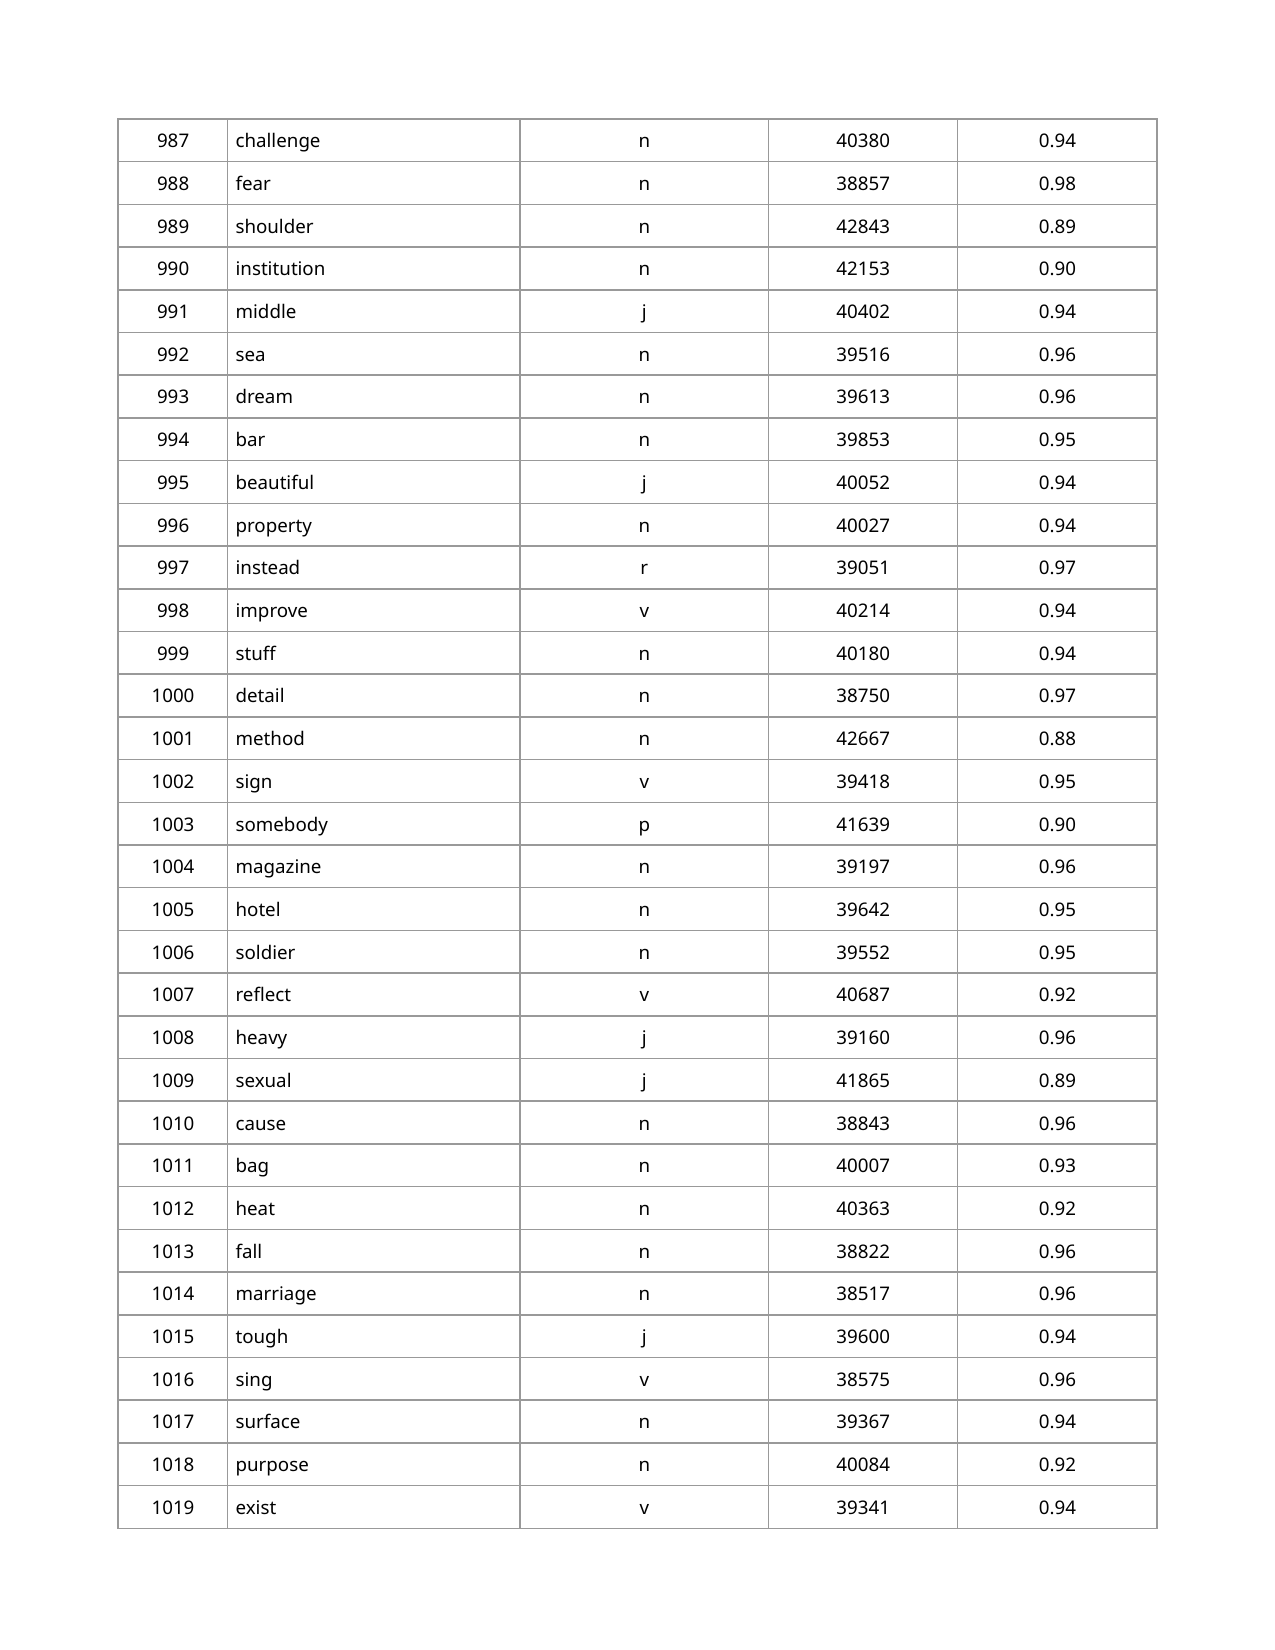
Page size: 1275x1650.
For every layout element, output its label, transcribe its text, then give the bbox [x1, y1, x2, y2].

table_cell n [521, 248, 768, 289]
table_cell 1006 [119, 931, 227, 972]
table_cell 987 [119, 120, 227, 161]
table_cell 998 [119, 590, 227, 631]
table_cell 995 [119, 461, 227, 502]
table_cell 997 [119, 547, 227, 588]
table_cell p [521, 803, 768, 844]
table_cell v [521, 760, 768, 801]
table_cell 0.96 [958, 846, 1156, 887]
table_cell property [228, 504, 519, 545]
table_cell institution [228, 248, 519, 289]
table_cell 0.89 [958, 1059, 1156, 1100]
table_cell 0.95 [958, 931, 1156, 972]
table_cell n [521, 120, 768, 161]
table_cell 1002 [119, 760, 227, 801]
table_cell n [521, 888, 768, 929]
table_cell 0.92 [958, 1444, 1156, 1485]
table_cell 0.90 [958, 803, 1156, 844]
table_cell n [521, 1273, 768, 1314]
table_cell 41865 [769, 1059, 957, 1100]
table_cell 1012 [119, 1187, 227, 1228]
table_cell 0.97 [958, 547, 1156, 588]
table_cell 0.96 [958, 1358, 1156, 1399]
table_cell 1011 [119, 1145, 227, 1186]
table_cell marriage [228, 1273, 519, 1314]
table_cell n [521, 1401, 768, 1442]
table_cell 39367 [769, 1401, 957, 1442]
table_cell n [521, 718, 768, 759]
table_cell j [521, 291, 768, 332]
table_cell n [521, 1444, 768, 1485]
table_cell method [228, 718, 519, 759]
table_cell 1015 [119, 1316, 227, 1357]
table_cell 39341 [769, 1486, 957, 1527]
table_cell 40027 [769, 504, 957, 545]
table_cell 39552 [769, 931, 957, 972]
table_cell reflect [228, 974, 519, 1015]
table_cell n [521, 1230, 768, 1271]
table_cell 39600 [769, 1316, 957, 1357]
table_cell challenge [228, 120, 519, 161]
table_cell 0.96 [958, 333, 1156, 374]
table_cell shoulder [228, 205, 519, 246]
table_cell fall [228, 1230, 519, 1271]
table_cell n [521, 1187, 768, 1228]
table_cell purpose [228, 1444, 519, 1485]
table_cell 0.96 [958, 1017, 1156, 1058]
table_cell 0.95 [958, 888, 1156, 929]
table_cell 39613 [769, 376, 957, 417]
table_cell 40052 [769, 461, 957, 502]
table_cell middle [228, 291, 519, 332]
table_cell 1010 [119, 1102, 227, 1143]
table_cell beautiful [228, 461, 519, 502]
table_cell n [521, 675, 768, 716]
table_cell 42153 [769, 248, 957, 289]
table_cell 38857 [769, 162, 957, 203]
table_cell 0.90 [958, 248, 1156, 289]
table_cell 1004 [119, 846, 227, 887]
table_cell j [521, 461, 768, 502]
table_cell v [521, 1358, 768, 1399]
table_cell n [521, 504, 768, 545]
table_cell 991 [119, 291, 227, 332]
table_cell 0.94 [958, 1401, 1156, 1442]
table_cell n [521, 846, 768, 887]
table_cell 38517 [769, 1273, 957, 1314]
table_cell 1017 [119, 1401, 227, 1442]
table_cell soldier [228, 931, 519, 972]
table_cell 1000 [119, 675, 227, 716]
table_cell 42843 [769, 205, 957, 246]
table_cell r [521, 547, 768, 588]
table_cell 0.93 [958, 1145, 1156, 1186]
table_cell 1019 [119, 1486, 227, 1527]
table_cell surface [228, 1401, 519, 1442]
table_cell 992 [119, 333, 227, 374]
table_cell 1008 [119, 1017, 227, 1058]
table_cell 0.94 [958, 504, 1156, 545]
table_cell 1014 [119, 1273, 227, 1314]
table_cell 0.92 [958, 1187, 1156, 1228]
table_cell 38750 [769, 675, 957, 716]
table_cell n [521, 632, 768, 673]
table_cell 990 [119, 248, 227, 289]
table_cell 0.94 [958, 1316, 1156, 1357]
table_cell j [521, 1017, 768, 1058]
table_cell 0.95 [958, 760, 1156, 801]
table_cell 39197 [769, 846, 957, 887]
table_cell n [521, 162, 768, 203]
table_cell 0.96 [958, 1102, 1156, 1143]
table_cell 0.94 [958, 590, 1156, 631]
table_cell 0.92 [958, 974, 1156, 1015]
table_cell 41639 [769, 803, 957, 844]
table_cell detail [228, 675, 519, 716]
table_cell 1016 [119, 1358, 227, 1399]
table_cell 0.94 [958, 461, 1156, 502]
table_cell 42667 [769, 718, 957, 759]
table_cell 1018 [119, 1444, 227, 1485]
table_cell fear [228, 162, 519, 203]
table_cell somebody [228, 803, 519, 844]
table_cell instead [228, 547, 519, 588]
table_cell magazine [228, 846, 519, 887]
table_cell n [521, 931, 768, 972]
table_cell 39853 [769, 419, 957, 460]
table_cell 40214 [769, 590, 957, 631]
table_cell 38822 [769, 1230, 957, 1271]
table_cell 0.95 [958, 419, 1156, 460]
table_cell 1005 [119, 888, 227, 929]
table_cell 994 [119, 419, 227, 460]
table_cell 39160 [769, 1017, 957, 1058]
table_cell v [521, 590, 768, 631]
table_cell 0.94 [958, 632, 1156, 673]
table_cell sexual [228, 1059, 519, 1100]
table_cell n [521, 205, 768, 246]
table_cell 0.94 [958, 291, 1156, 332]
table_cell hotel [228, 888, 519, 929]
table_cell bar [228, 419, 519, 460]
table_cell 996 [119, 504, 227, 545]
table_cell 39418 [769, 760, 957, 801]
table_cell improve [228, 590, 519, 631]
table_cell exist [228, 1486, 519, 1527]
table_cell v [521, 974, 768, 1015]
table_cell cause [228, 1102, 519, 1143]
table_cell 1013 [119, 1230, 227, 1271]
table_cell n [521, 333, 768, 374]
table_cell n [521, 1102, 768, 1143]
table_cell 39051 [769, 547, 957, 588]
table_cell 0.88 [958, 718, 1156, 759]
table_cell 40084 [769, 1444, 957, 1485]
table_cell v [521, 1486, 768, 1527]
table_cell 40007 [769, 1145, 957, 1186]
table_cell 993 [119, 376, 227, 417]
table_cell 40402 [769, 291, 957, 332]
table_cell 0.98 [958, 162, 1156, 203]
table_cell 0.96 [958, 1230, 1156, 1271]
table_cell tough [228, 1316, 519, 1357]
table_cell 38575 [769, 1358, 957, 1399]
table_cell 1009 [119, 1059, 227, 1100]
table_cell 999 [119, 632, 227, 673]
table_cell 0.96 [958, 1273, 1156, 1314]
table_cell j [521, 1316, 768, 1357]
table_cell 989 [119, 205, 227, 246]
table_cell j [521, 1059, 768, 1100]
table_cell bag [228, 1145, 519, 1186]
table_cell stuff [228, 632, 519, 673]
table_cell heavy [228, 1017, 519, 1058]
table_cell n [521, 376, 768, 417]
table_cell dream [228, 376, 519, 417]
table_cell 1001 [119, 718, 227, 759]
table_cell 40180 [769, 632, 957, 673]
table_cell 0.94 [958, 120, 1156, 161]
table_cell 988 [119, 162, 227, 203]
table_cell sea [228, 333, 519, 374]
table_cell 0.96 [958, 376, 1156, 417]
table_cell 0.97 [958, 675, 1156, 716]
table_cell 40380 [769, 120, 957, 161]
table_cell 0.94 [958, 1486, 1156, 1527]
table_cell 40363 [769, 1187, 957, 1228]
table_cell 38843 [769, 1102, 957, 1143]
table_cell 40687 [769, 974, 957, 1015]
table_cell 0.89 [958, 205, 1156, 246]
table_cell n [521, 419, 768, 460]
table_cell 1007 [119, 974, 227, 1015]
table_cell sing [228, 1358, 519, 1399]
table_cell 39516 [769, 333, 957, 374]
table_cell sign [228, 760, 519, 801]
table_cell n [521, 1145, 768, 1186]
table_cell heat [228, 1187, 519, 1228]
table_cell 39642 [769, 888, 957, 929]
table_cell 1003 [119, 803, 227, 844]
